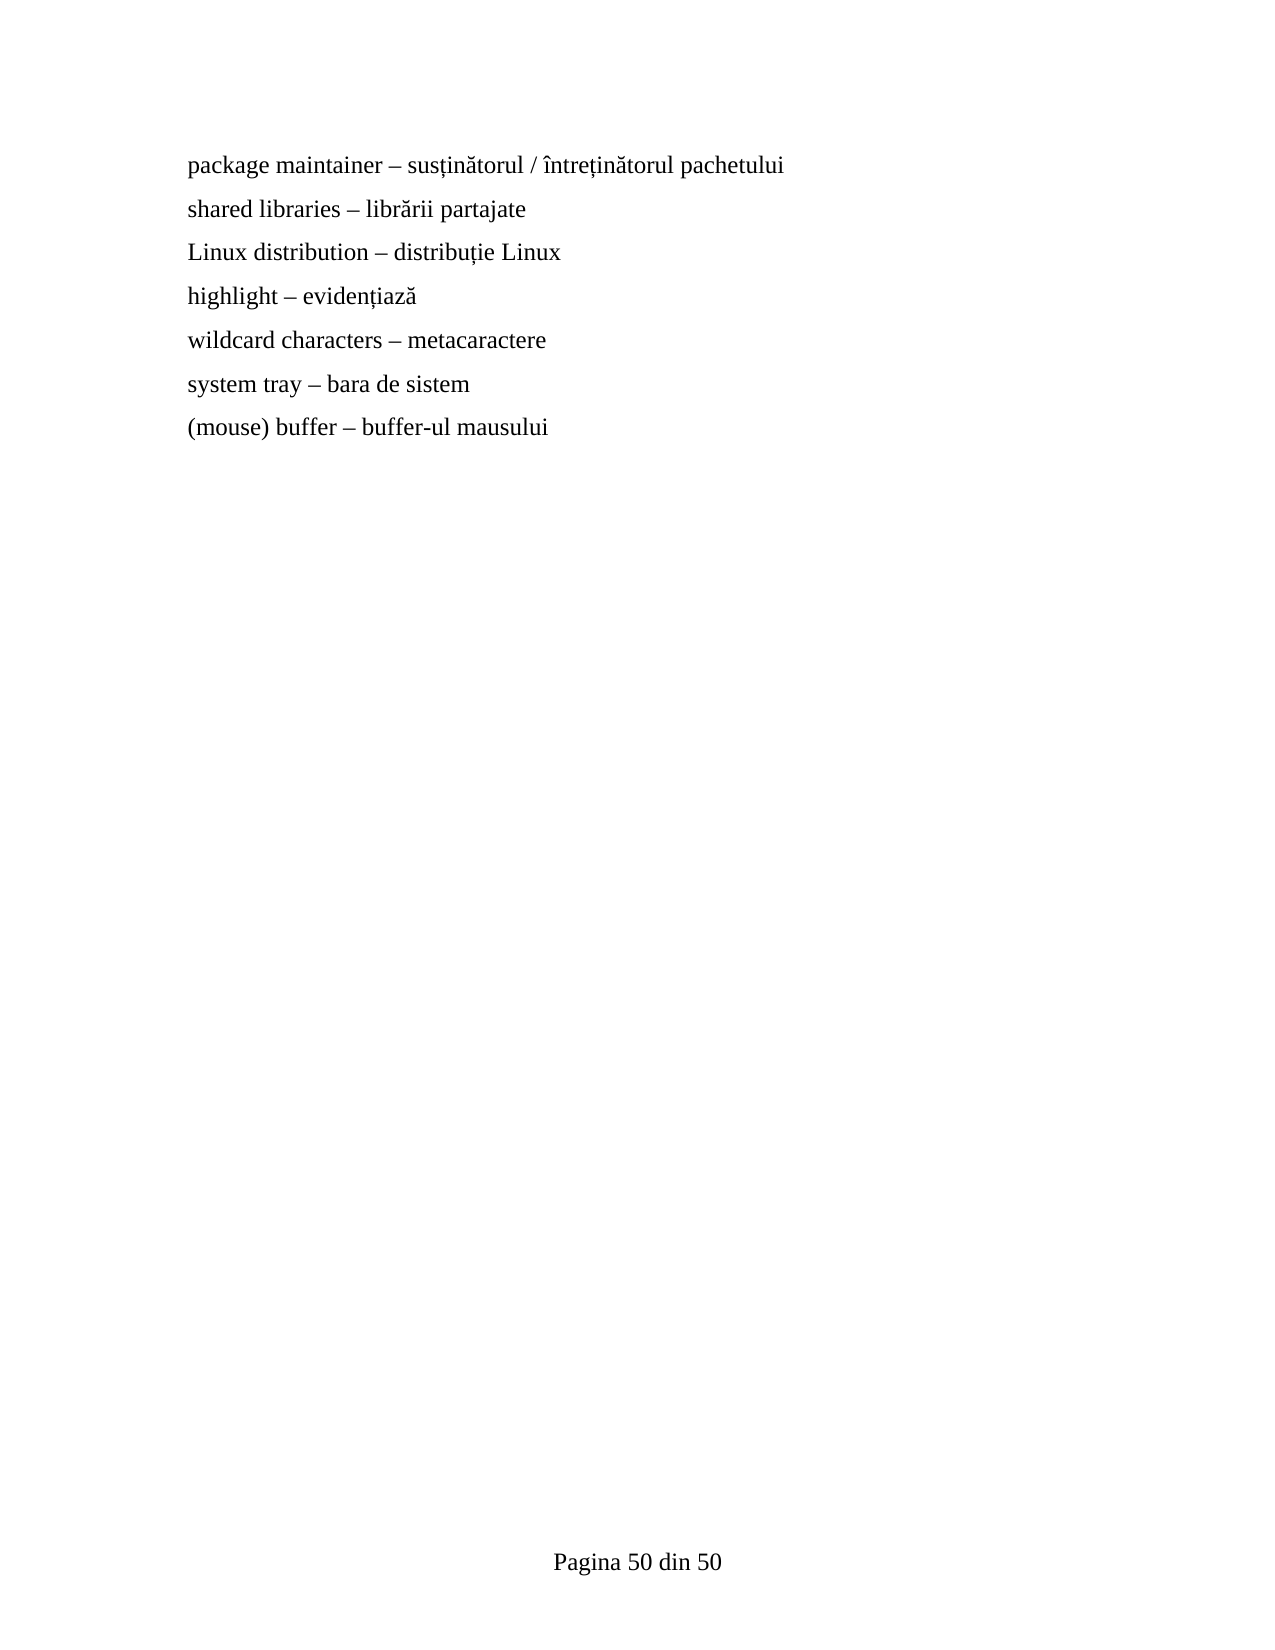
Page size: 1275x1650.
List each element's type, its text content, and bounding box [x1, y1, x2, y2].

list wildcard characters – metacaractere [187, 325, 1087, 354]
list highlight – evidențiază [187, 281, 1087, 310]
list shared libraries – librării partajate [187, 194, 1087, 222]
list (mouse) buffer – buffer-ul mausului [187, 412, 1087, 441]
list system tray – bara de sistem [187, 369, 1087, 397]
list package maintainer – susținătorul / întreținătorul pachetului [187, 150, 1087, 179]
list Linux distribution – distribuție Linux [187, 237, 1087, 266]
